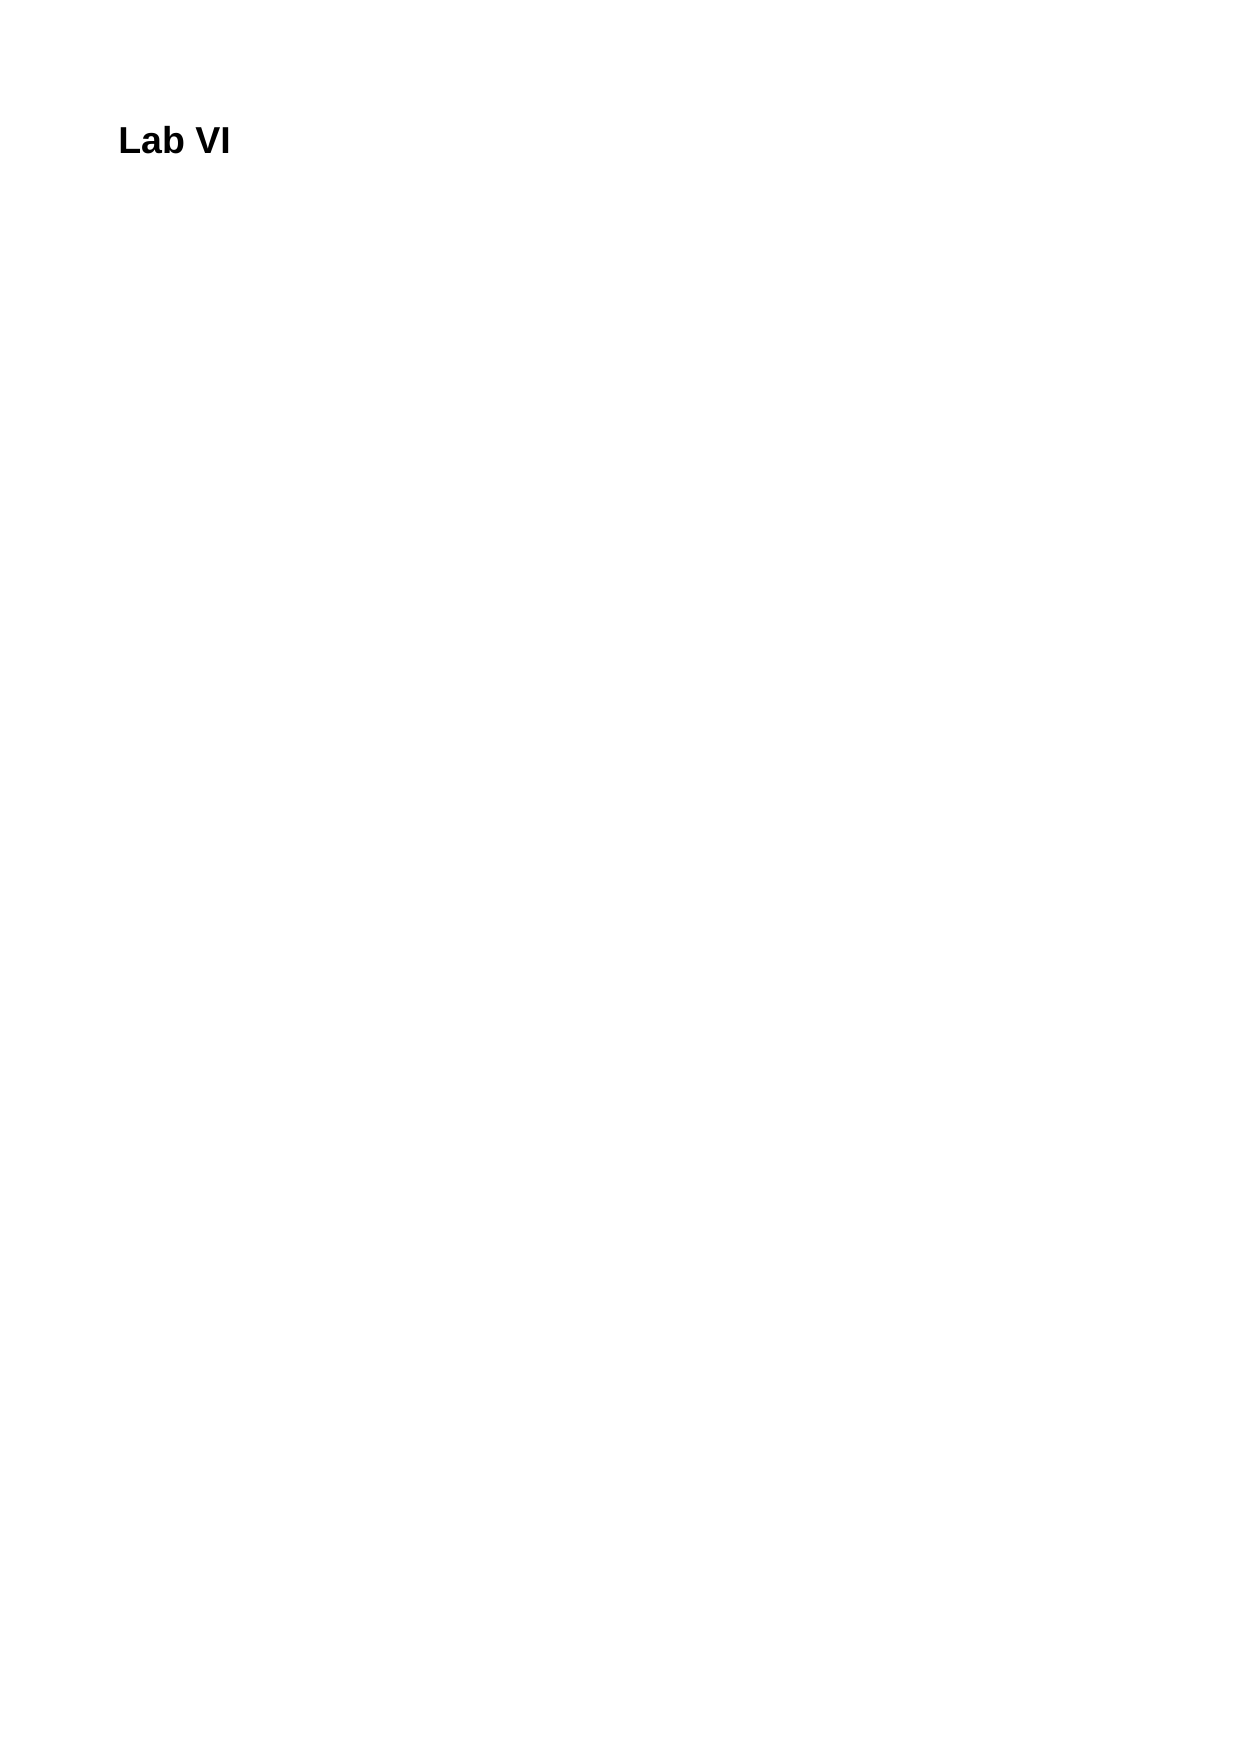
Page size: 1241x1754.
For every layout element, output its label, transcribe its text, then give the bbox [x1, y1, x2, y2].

subtitle Lab VI [118, 118, 1122, 161]
